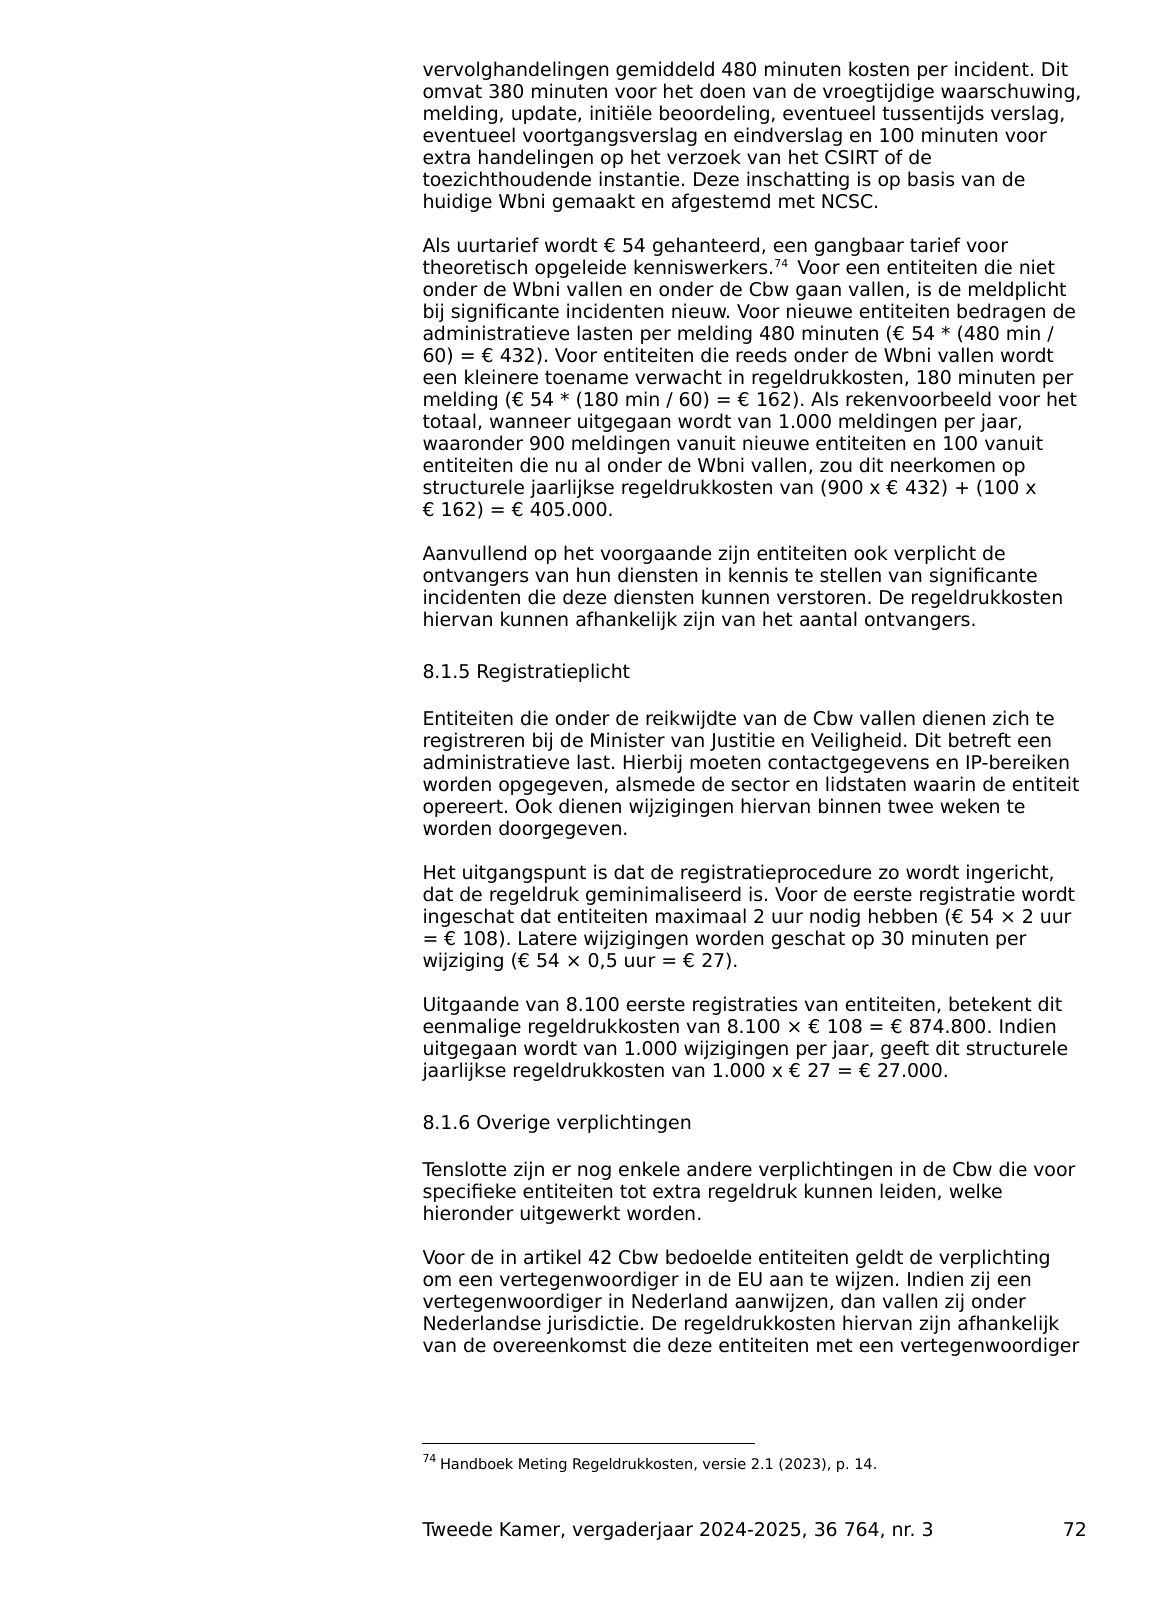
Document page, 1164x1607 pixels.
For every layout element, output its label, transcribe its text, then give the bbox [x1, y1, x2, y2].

text Het uitgangspunt is dat de registratieprocedure zo wordt ingericht, dat de regeldruk geminimaliseerd is. Voor de eerste registratie wordt ingeschat dat entiteiten maximaal 2 uur nodig hebben (€ 54 × 2 uur = € 108). Latere wijzigingen worden geschat op 30 minuten per wijziging (€ 54 × 0,5 uur = € 27). [422, 862, 1087, 972]
text Voor de in artikel 42 Cbw bedoelde entiteiten geldt de verplichting om een vertegenwoordiger in de EU aan te wijzen. Indien zij een vertegenwoordiger in Nederland aanwijzen, dan vallen zij onder Nederlandse jurisdictie. De regeldrukkosten hiervan zijn afhankelijk van de overeenkomst die deze entiteiten met een vertegenwoordiger [422, 1247, 1087, 1357]
text Als uurtarief wordt € 54 gehanteerd, een gangbaar tarief voor theoretisch opgeleide kenniswerkers. Voor een entiteiten die niet onder de Wbni vallen en onder de Cbw gaan vallen, is de meldplicht bij significante incidenten nieuw. Voor nieuwe entiteiten bedragen de administratieve lasten per melding 480 minuten (€ 54 * (480 min / 60) = € 432). Voor entiteiten die reeds onder de Wbni vallen wordt een kleinere toename verwacht in regeldrukkosten, 180 minuten per melding (€ 54 * (180 min / 60) = € 162). Als rekenvoorbeeld voor het totaal, wanneer uitgegaan wordt van 1.000 meldingen per jaar, waaronder 900 meldingen vanuit nieuwe entiteiten en 100 vanuit entiteiten die nu al onder de Wbni vallen, zou dit neerkomen op structurele jaarlijkse regeldrukkosten van (900 x € 432) + (100 x € 162) = € 405.000. [422, 235, 1087, 521]
subtitle 8.1.6 Overige verplichtingen [422, 1112, 1087, 1134]
subtitle 8.1.5 Registratieplicht [422, 661, 1087, 683]
text vervolghandelingen gemiddeld 480 minuten kosten per incident. Dit omvat 380 minuten voor het doen van de vroegtijdige waarschuwing, melding, update, initiële beoordeling, eventueel tussentijds verslag, eventueel voortgangsverslag en eindverslag en 100 minuten voor extra handelingen op het verzoek van het CSIRT of de toezichthoudende instantie. Deze inschatting is op basis van de huidige Wbni gemaakt en afgestemd met NCSC. [422, 59, 1087, 213]
text Tenslotte zijn er nog enkele andere verplichtingen in de Cbw die voor specifieke entiteiten tot extra regeldruk kunnen leiden, welke hieronder uitgewerkt worden. [422, 1159, 1087, 1225]
text Aanvullend op het voorgaande zijn entiteiten ook verplicht de ontvangers van hun diensten in kennis te stellen van significante incidenten die deze diensten kunnen verstoren. De regeldrukkosten hiervan kunnen afhankelijk zijn van het aantal ontvangers. [422, 543, 1087, 631]
text Handboek Meting Regeldrukkosten, versie 2.1 (2023), p. 14. [422, 1452, 1087, 1474]
text Entiteiten die onder de reikwijdte van de Cbw vallen dienen zich te registreren bij de Minister van Justitie en Veiligheid. Dit betreft een administratieve last. Hierbij moeten contactgegevens en IP-bereiken worden opgegeven, alsmede de sector en lidstaten waarin de entiteit opereert. Ook dienen wijzigingen hiervan binnen twee weken te worden doorgegeven. [422, 708, 1087, 840]
text Uitgaande van 8.100 eerste registraties van entiteiten, betekent dit eenmalige regeldrukkosten van 8.100 × € 108 = € 874.800. Indien uitgegaan wordt van 1.000 wijzigingen per jaar, geeft dit structurele jaarlijkse regeldrukkosten van 1.000 x € 27 = € 27.000. [422, 994, 1087, 1082]
